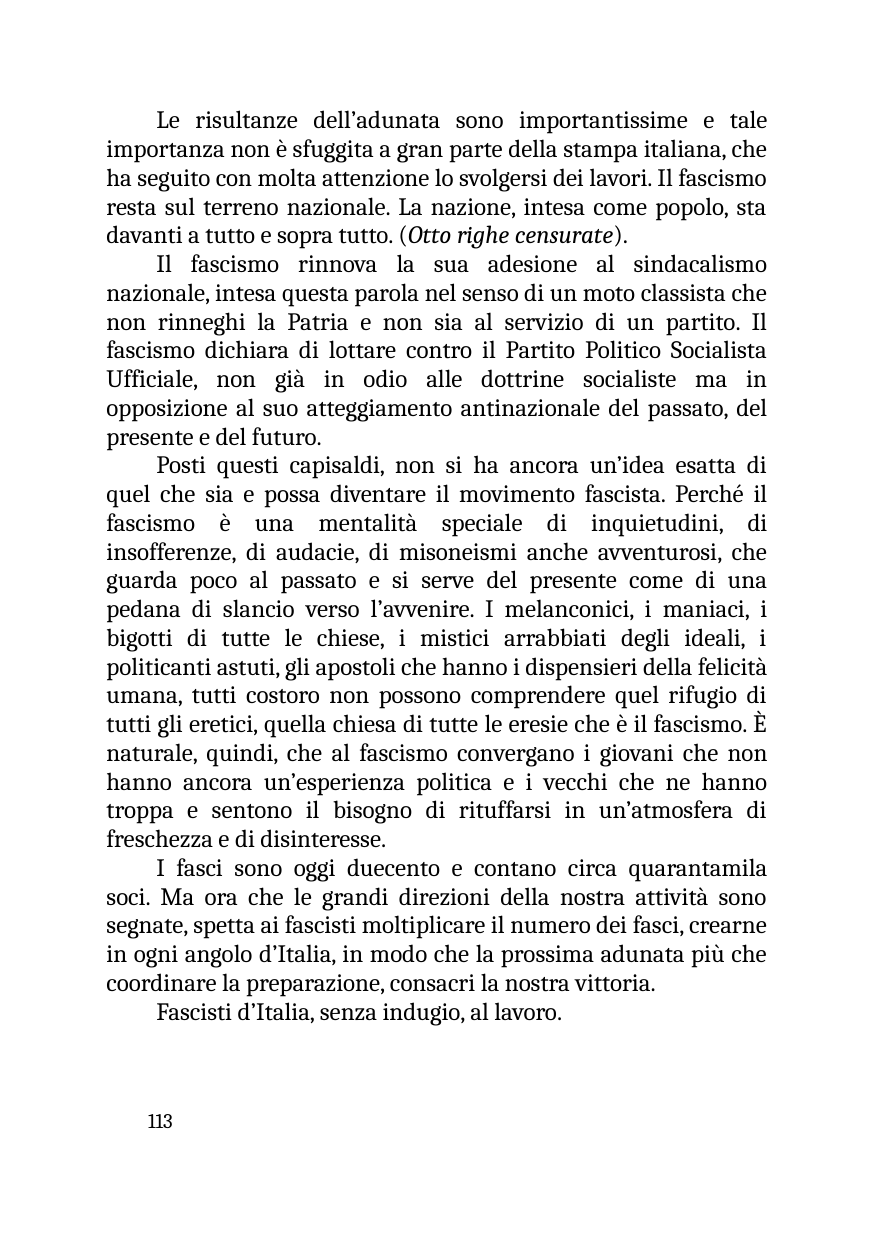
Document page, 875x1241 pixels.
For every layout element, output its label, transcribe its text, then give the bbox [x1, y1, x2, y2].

text Posti questi capisaldi, non si ha ancora un’idea esatta di quel che sia e possa diventare il movimento fascista. Perché il fascismo è una mentalità speciale di inquietudini, di insofferenze, di audacie, di misoneismi anche avventurosi, che guarda poco al passato e si serve del presente come di una pedana di slancio verso l’avvenire. I melanconici, i maniaci, i bigotti di tutte le chiese, i mistici arrabbiati degli ideali, i politicanti astuti, gli apostoli che hanno i dispensieri della felicità umana, tutti costoro non possono comprendere quel rifugio di tutti gli eretici, quella chiesa di tutte le eresie che è il fascismo. È naturale, quindi, che al fascismo convergano i giovani che non hanno ancora un’esperienza politica e i vecchi che ne hanno troppa e sentono il bisogno di rituffarsi in un’atmosfera di freschezza e di disinteresse. [106, 451, 768, 854]
text Le risultanze dell’adunata sono importantissime e tale importanza non è sfuggita a gran parte della stampa italiana, che ha seguito con molta attenzione lo svolgersi dei lavori. Il fascismo resta sul terreno nazionale. La nazione, intesa come popolo, sta davanti a tutto e sopra tutto. (Otto righe censurate). [106, 106, 768, 250]
text Fascisti d’Italia, senza indugio, al lavoro. [106, 997, 768, 1026]
text I fasci sono oggi duecento e contano circa quarantamila soci. Ma ora che le grandi direzioni della nostra attività sono segnate, spetta ai fascisti moltiplicare il numero dei fasci, crearne in ogni angolo d’Italia, in modo che la prossima adunata più che coordinare la preparazione, consacri la nostra vittoria. [106, 854, 768, 997]
text Il fascismo rinnova la sua adesione al sindacalismo nazionale, intesa questa parola nel senso di un moto classista che non rinneghi la Patria e non sia al servizio di un partito. Il fascismo dichiara di lottare contro il Partito Politico Socialista Ufficiale, non già in odio alle dottrine socialiste ma in opposizione al suo atteggiamento antinazionale del passato, del presente e del futuro. [106, 250, 768, 451]
